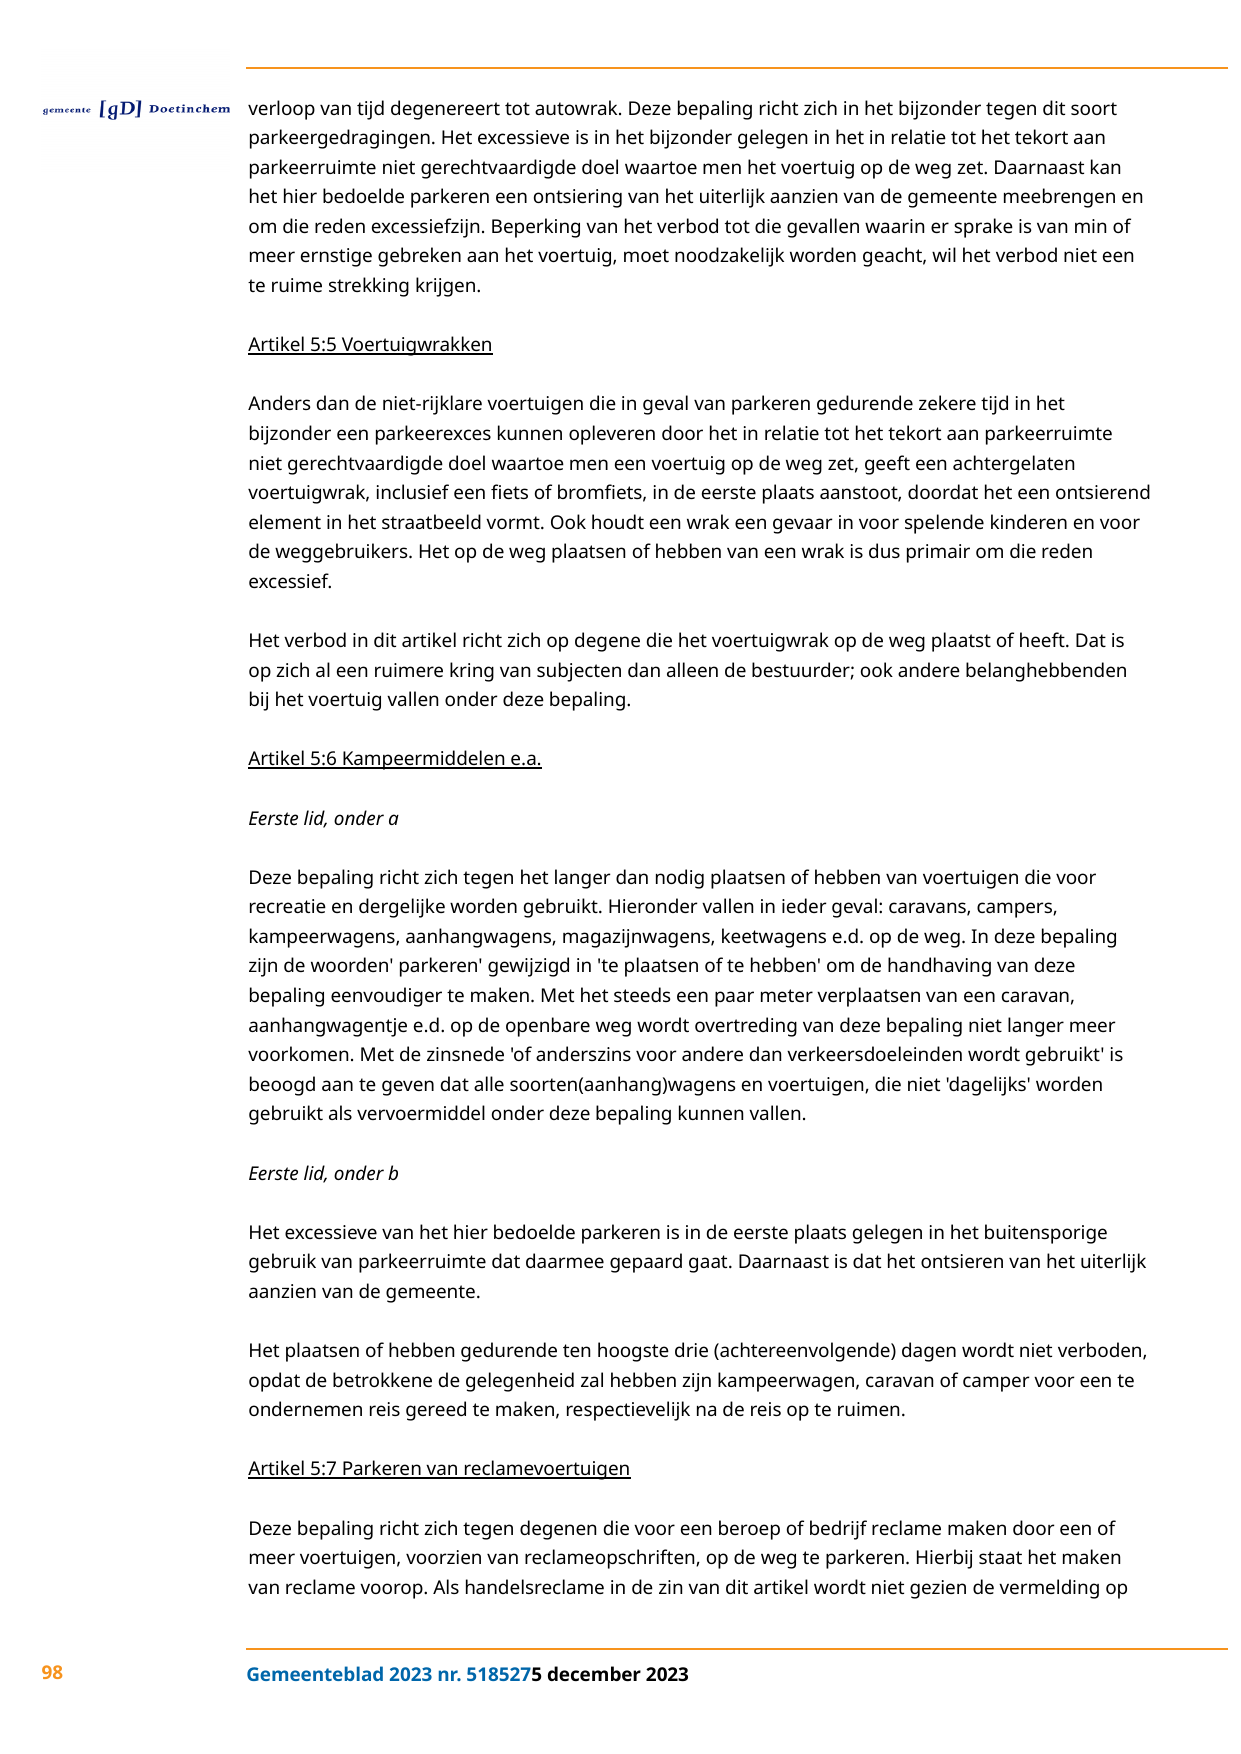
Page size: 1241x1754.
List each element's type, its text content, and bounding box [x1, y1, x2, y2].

text Het excessieve van het hier bedoelde parkeren is in de eerste plaats gelegen in het buitensporige gebruik van parkeerruimte dat daarmee gepaard gaat. Daarnaast is dat het ontsieren van het uiterlijk aanzien van de gemeente. [248, 1219, 1152, 1304]
text Het verbod in dit artikel richt zich op degene die het voertuigwrak op de weg plaatst of heeft. Dat is op zich al een ruimere kring van subjecten dan alleen de bestuurder; ook andere belanghebbenden bij het voertuig vallen onder deze bepaling. [248, 627, 1152, 712]
text verloop van tijd degenereert tot autowrak. Deze bepaling richt zich in het bijzonder tegen dit soort parkeergedragingen. Het excessieve is in het bijzonder gelegen in het in relatie tot het tekort aan parkeerruimte niet gerechtvaardigde doel waartoe men het voertuig op de weg zet. Daarnaast kan het hier bedoelde parkeren een ontsiering van het uiterlijk aanzien van de gemeente meebrengen en om die reden excessiefzijn. Beperking van het verbod tot die gevallen waarin er sprake is van min of meer ernstige gebreken aan het voertuig, moet noodzakelijk worden geacht, wil het verbod niet een te ruime strekking krijgen. [248, 95, 1152, 298]
text Artikel 5:5 Voertuigwrakken [248, 331, 1152, 357]
text Anders dan de niet-rijklare voertuigen die in geval van parkeren gedurende zekere tijd in het bijzonder een parkeerexces kunnen opleveren door het in relatie tot het tekort aan parkeerruimte niet gerechtvaardigde doel waartoe men een voertuig op de weg zet, geeft een achtergelaten voertuigwrak, inclusief een fiets of bromfiets, in de eerste plaats aanstoot, doordat het een ontsierend element in het straatbeeld vormt. Ook houdt een wrak een gevaar in voor spelende kinderen en voor de weggebruikers. Het op de weg plaatsen of hebben van een wrak is dus primair om die reden excessief. [248, 391, 1152, 594]
text Eerste lid, onder a [248, 805, 1152, 831]
picture [41, 47, 231, 172]
text Artikel 5:7 Parkeren van reclamevoertuigen [248, 1456, 1152, 1481]
text Eerste lid, onder b [248, 1160, 1152, 1186]
text Deze bepaling richt zich tegen het langer dan nodig plaatsen of hebben van voertuigen die voor recreatie en dergelijke worden gebruikt. Hieronder vallen in ieder geval: caravans, campers, kampeerwagens, aanhangwagens, magazijnwagens, keetwagens e.d. op de weg. In deze bepaling zijn de woorden' parkeren' gewijzigd in 'te plaatsen of te hebben' om de handhaving van deze bepaling eenvoudiger te maken. Met het steeds een paar meter verplaatsen van een caravan, aanhangwagentje e.d. op de openbare weg wordt overtreding van deze bepaling niet langer meer voorkomen. Met de zinsnede 'of anderszins voor andere dan verkeersdoeleinden wordt gebruikt' is beoogd aan te geven dat alle soorten(aanhang)wagens en voertuigen, die niet 'dagelijks' worden gebruikt als vervoermiddel onder deze bepaling kunnen vallen. [248, 864, 1152, 1126]
text Artikel 5:6 Kampeermiddelen e.a. [248, 746, 1152, 771]
text Deze bepaling richt zich tegen degenen die voor een beroep of bedrijf reclame maken door een of meer voertuigen, voorzien van reclameopschriften, op de weg te parkeren. Hierbij staat het maken van reclame voorop. Als handelsreclame in de zin van dit artikel wordt niet gezien de vermelding op [248, 1515, 1152, 1600]
text Het plaatsen of hebben gedurende ten hoogste drie (achtereenvolgende) dagen wordt niet verboden, opdat de betrokkene de gelegenheid zal hebben zijn kampeerwagen, caravan of camper voor een te ondernemen reis gereed te maken, respectievelijk na de reis op te ruimen. [248, 1337, 1152, 1422]
